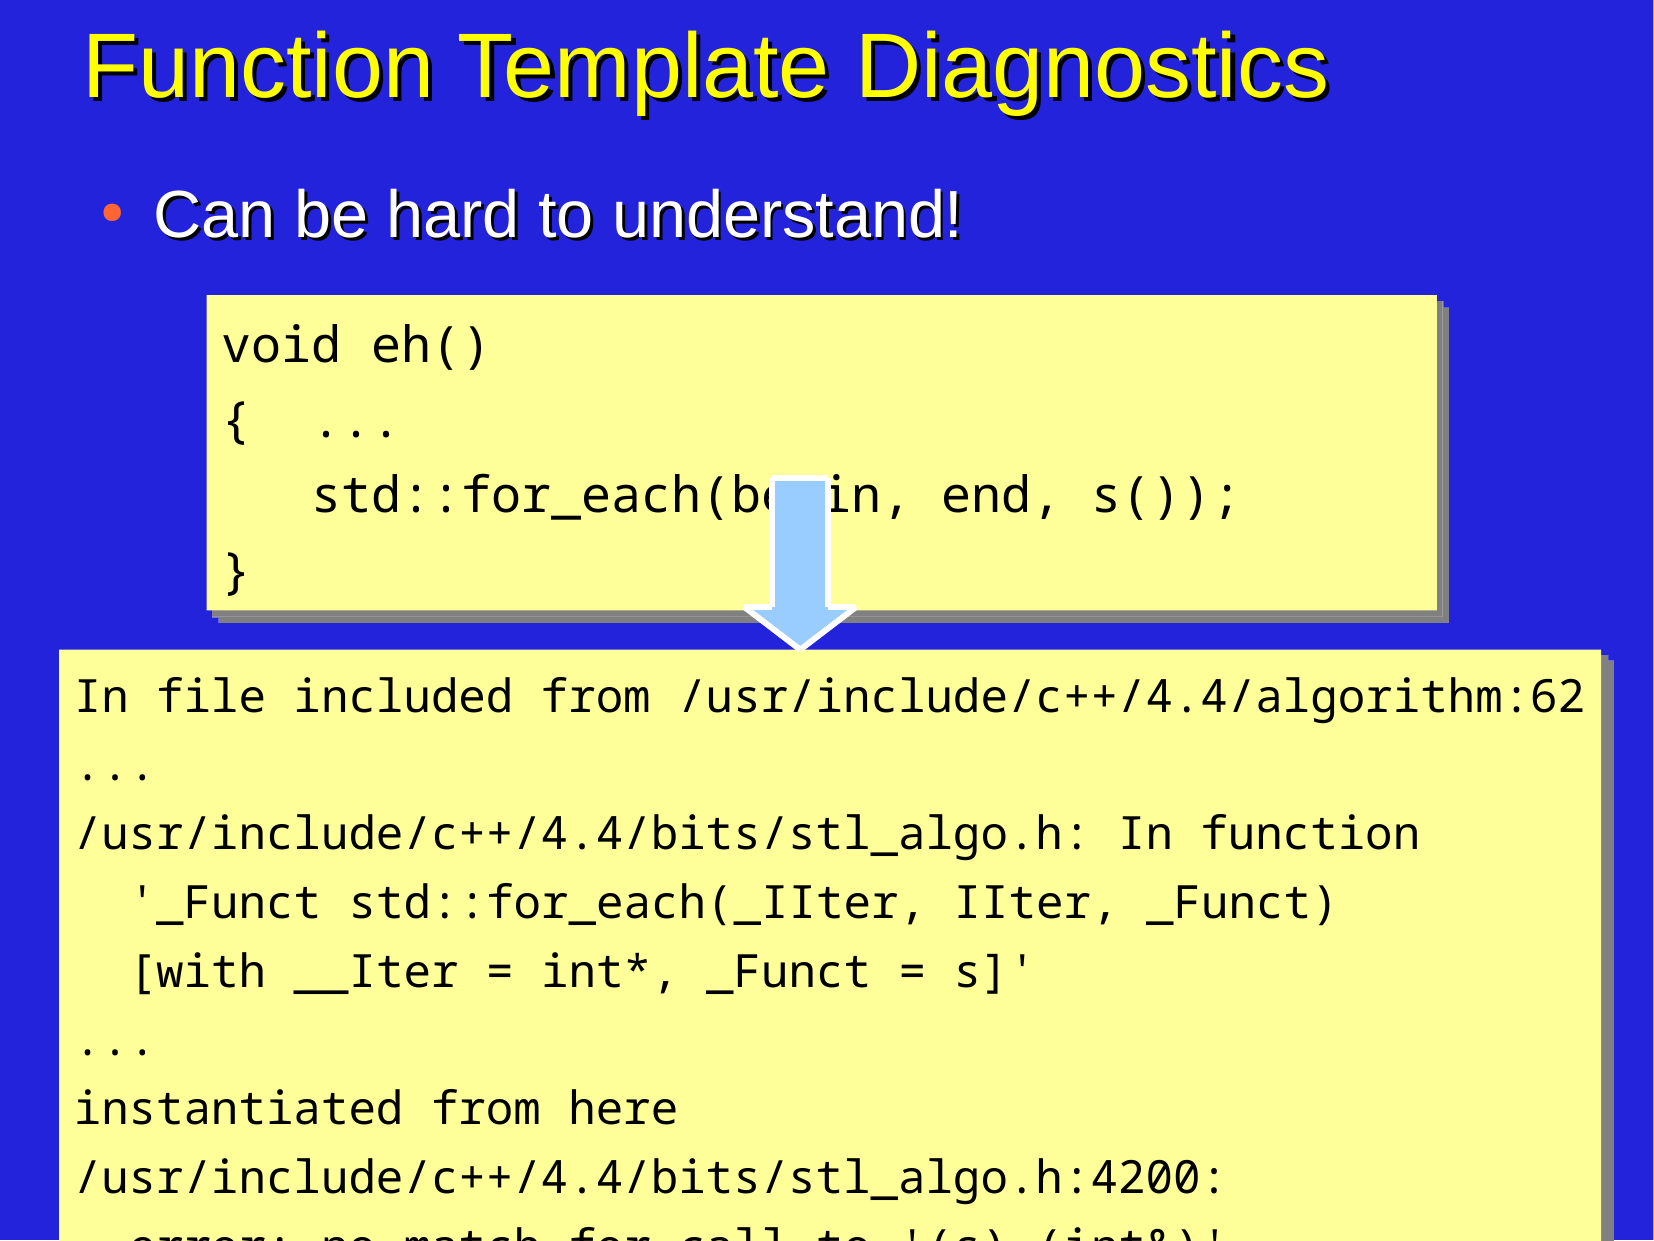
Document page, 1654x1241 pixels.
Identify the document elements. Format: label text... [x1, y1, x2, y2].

title Function Template Diagnostics [82, 2, 1571, 130]
text_box void eh() { ... std::for_each(begin, end, s()); } [206, 295, 1437, 611]
text_box [744, 478, 857, 650]
list Can be hard to understand! [82, 177, 1571, 649]
text_box In file included from /usr/include/c++/4.4/algorithm:62 ... /usr/include/c++/4.4/bits/stl_algo.h: In function '_Funct std::for_each(_IIter, IIter, _Funct) [with __Iter = int*, _Funct = s]' ... instantiated from here /usr/include/c++/4.4/bits/stl_algo.h:4200: error: no match for call to '(s) (int&)' [59, 649, 1602, 1241]
